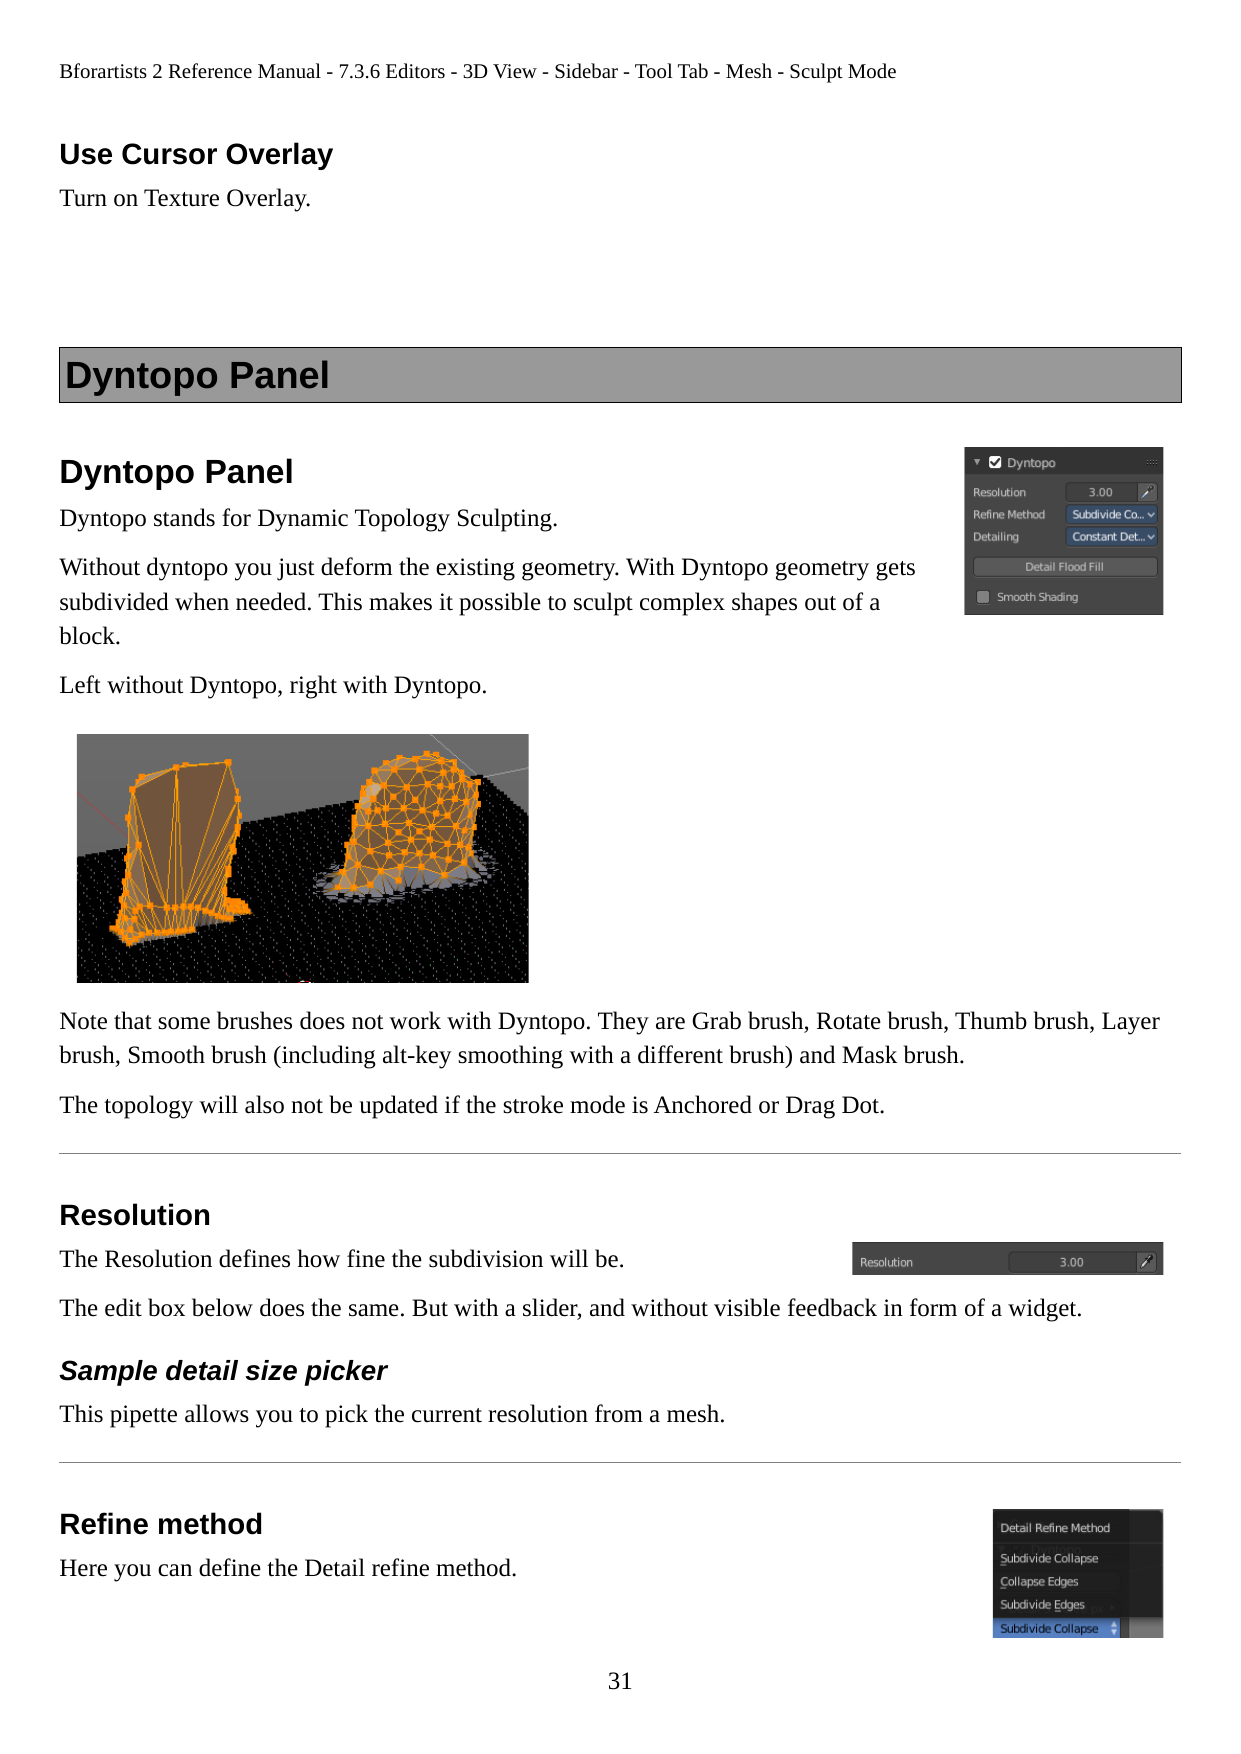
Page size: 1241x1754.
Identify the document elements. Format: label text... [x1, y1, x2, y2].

picture [76, 734, 529, 983]
picture [852, 1242, 1164, 1275]
text The edit box below does the same. But with a slider, and without visible feedback in form of a widget. [59, 1293, 1181, 1322]
subtitle Dyntopo Panel [59, 452, 964, 491]
text Turn on Texture Overlay. [59, 183, 1181, 212]
text Dyntopo stands for Dynamic Topology Sculpting. [59, 503, 964, 532]
subtitle Sample detail size picker [59, 1354, 1181, 1386]
picture [992, 1509, 1164, 1638]
text The topology will also not be updated if the stroke mode is Anchored or Drag Dot. [59, 1090, 1181, 1118]
subtitle [1164, 452, 1181, 491]
text The Resolution defines how fine the subdivision will be. [59, 1244, 852, 1272]
text Note that some brushes does not work with Dyntopo. They are Grab brush, Rotate brush, Thumb brush, Layer brush, Smooth brush (including alt-key smoothing with a different brush) and Mask brush. [59, 719, 1181, 1069]
text Left without Dyntopo, right with Dyntopo. [59, 670, 1181, 699]
subtitle Resolution [59, 1197, 1181, 1231]
subtitle Refine method [59, 1507, 1181, 1540]
text This pipette allows you to pick the current resolution from a mesh. [59, 1399, 1181, 1427]
table_header Dyntopo Panel [60, 348, 1181, 402]
picture [964, 447, 1164, 615]
subtitle Use Cursor Overlay [59, 137, 1181, 170]
text Without dyntopo you just deform the existing geometry. With Dyntopo geometry gets subdivided when needed. This makes it possible to sculpt complex shapes out of a block. [59, 552, 1181, 650]
text Here you can define the Detail refine method. [59, 1553, 992, 1582]
